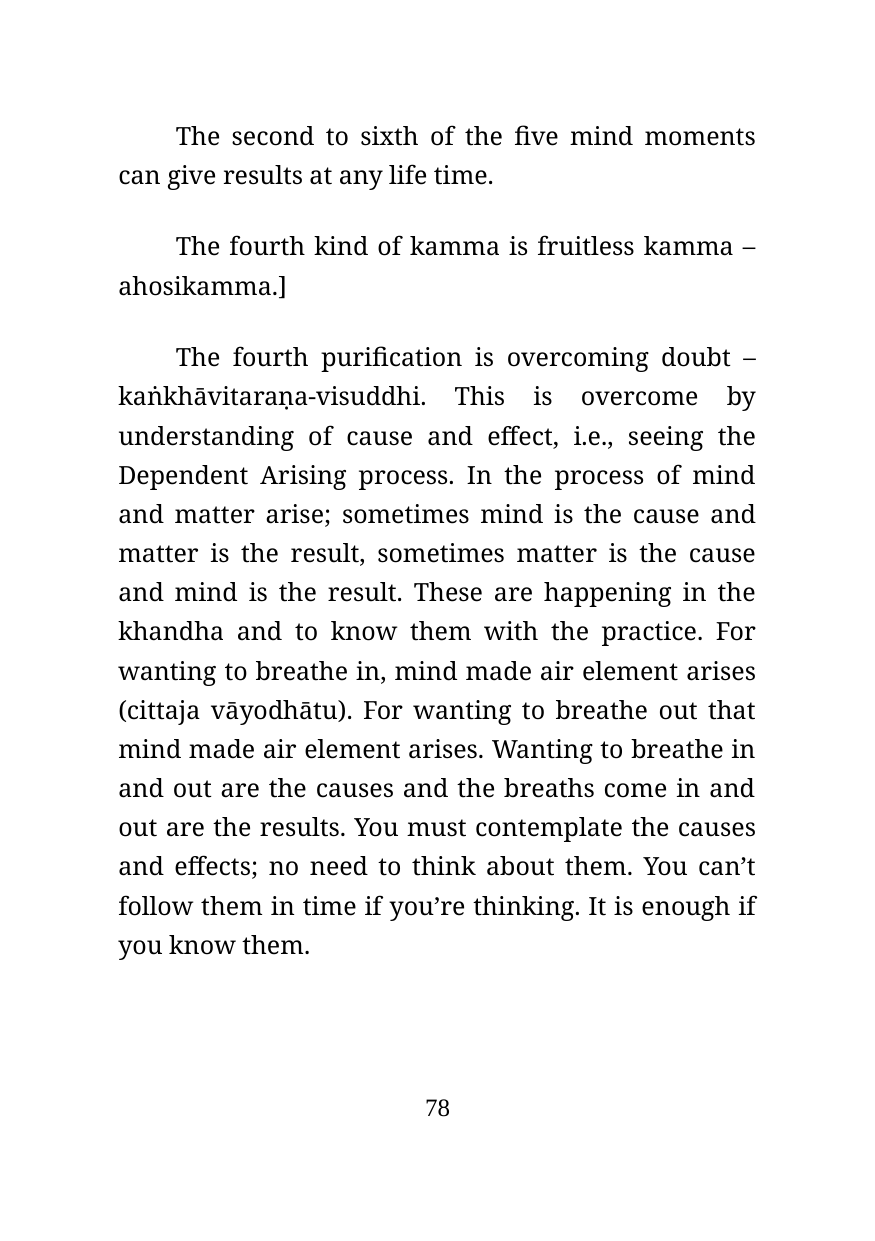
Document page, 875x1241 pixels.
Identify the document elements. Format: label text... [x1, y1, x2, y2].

text The second to sixth of the five mind moments can give results at any life time. [118, 118, 756, 191]
text The fourth purification is overcoming doubt – kaṅkhāvitaraṇa-visuddhi. This is overcome by understanding of cause and effect, i.e., seeing the Dependent Arising process. In the process of mind and matter arise; sometimes mind is the cause and matter is the result, sometimes matter is the cause and mind is the result. These are happening in the khandha and to know them with the practice. For wanting to breathe in, mind made air element arises (cittaja vāyodhātu). For wanting to breathe out that mind made air element arises. Wanting to breathe in and out are the causes and the breaths come in and out are the results. You must contemplate the causes and effects; no need to think about them. You can’t follow them in time if you’re thinking. It is enough if you know them. [118, 340, 756, 961]
text The fourth kind of kamma is fruitless kamma – ahosikamma.] [118, 229, 756, 302]
